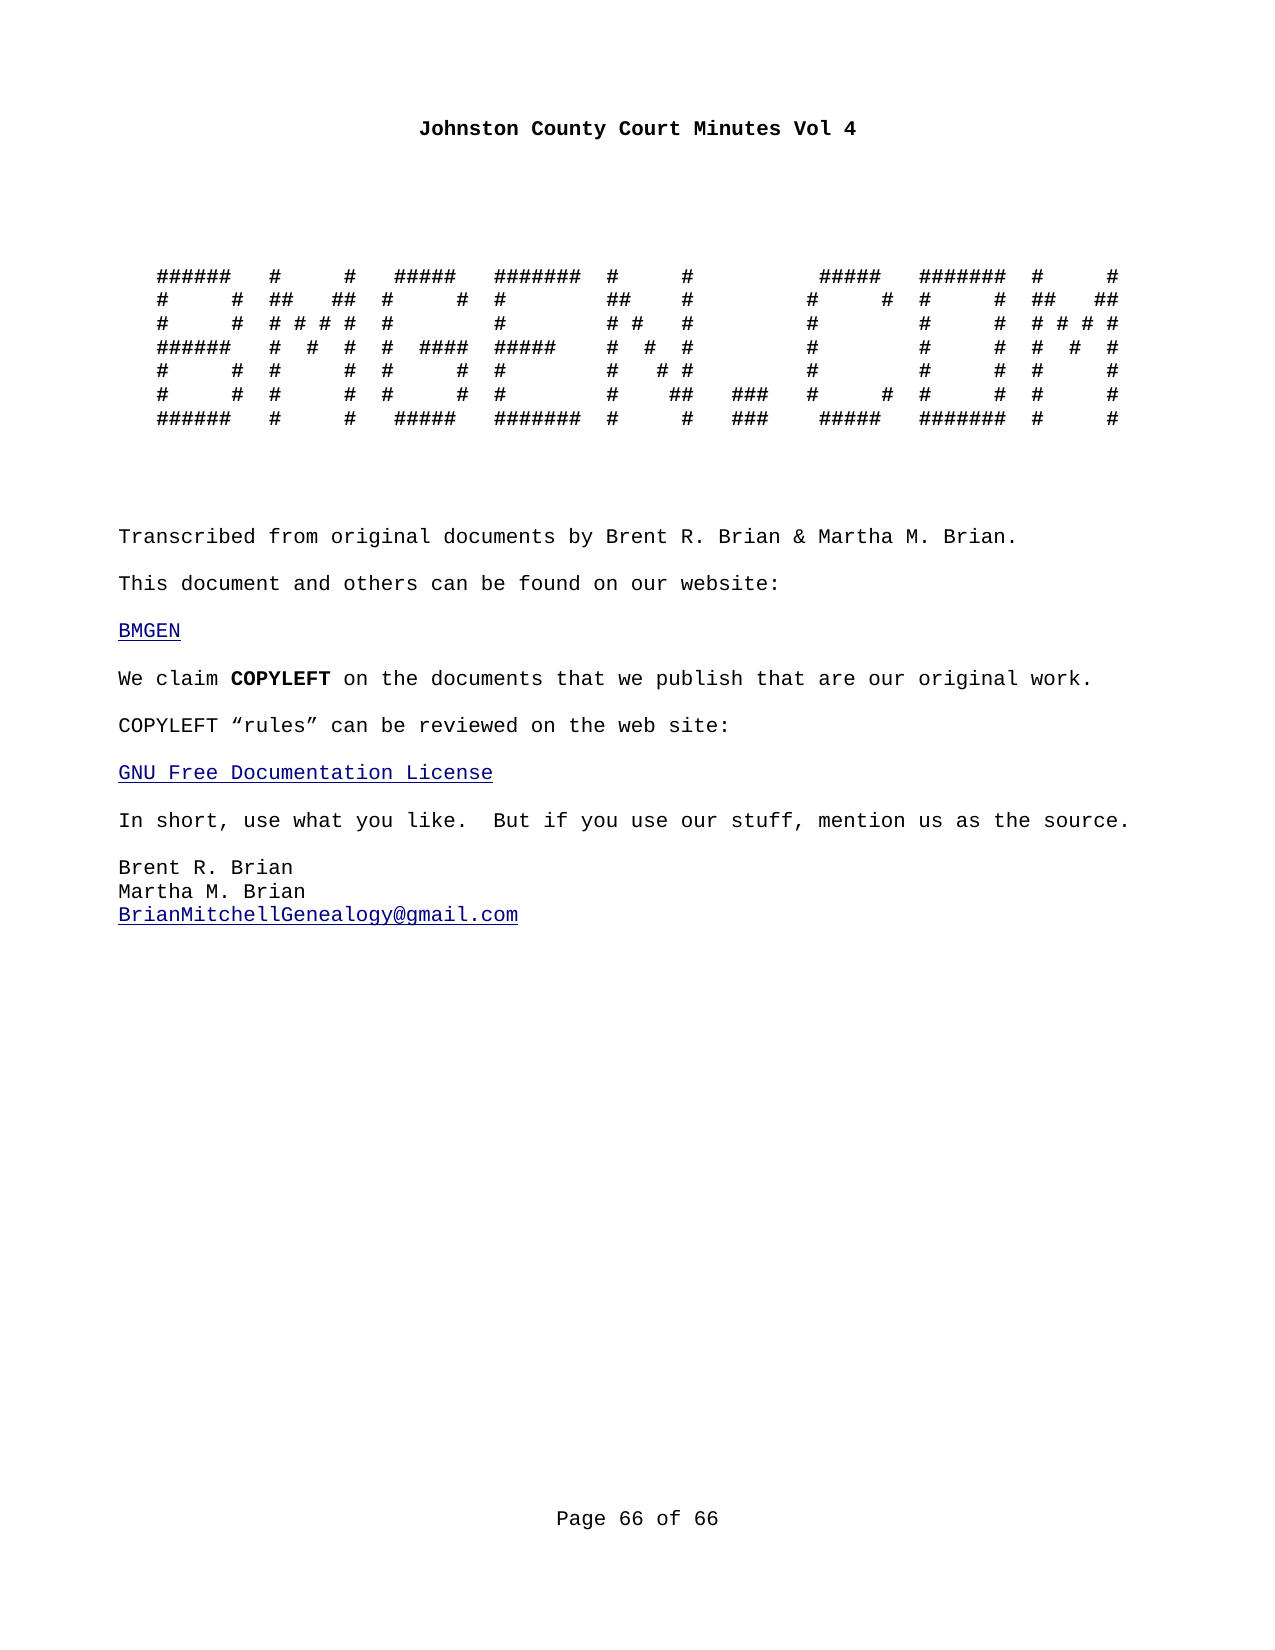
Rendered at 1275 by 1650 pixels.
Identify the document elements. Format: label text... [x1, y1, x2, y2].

text BMGEN [118, 621, 1157, 644]
text Brent R. Brian [118, 857, 1157, 881]
text # # # # # # # # ## ### # # # # # # [118, 384, 1157, 408]
text ###### # # ##### ####### # # ##### ####### # # [118, 266, 1157, 289]
text ###### # # # # #### ##### # # # # # # # # # [118, 337, 1157, 360]
text We claim COPYLEFT on the documents that we publish that are our original work. [118, 668, 1157, 691]
text Martha M. Brian [118, 881, 1157, 904]
text COPYLEFT “rules” can be reviewed on the web site: [118, 715, 1157, 739]
text # # # # # # # # # # # # # # # [118, 360, 1157, 384]
text # # # # # # # # # # # # # # # # # # [118, 313, 1157, 337]
text Transcribed from original documents by Brent R. Brian & Martha M. Brian. [118, 526, 1157, 549]
text ###### # # ##### ####### # # ### ##### ####### # # [118, 408, 1157, 431]
text GNU Free Documentation License [118, 762, 1157, 786]
text This document and others can be found on our website: [118, 573, 1157, 597]
text BrianMitchellGenealogy@gmail.com [118, 904, 1157, 928]
text In short, use what you like. But if you use our stuff, mention us as the source. [118, 810, 1157, 833]
text # # ## ## # # # ## # # # # # ## ## [118, 289, 1157, 313]
